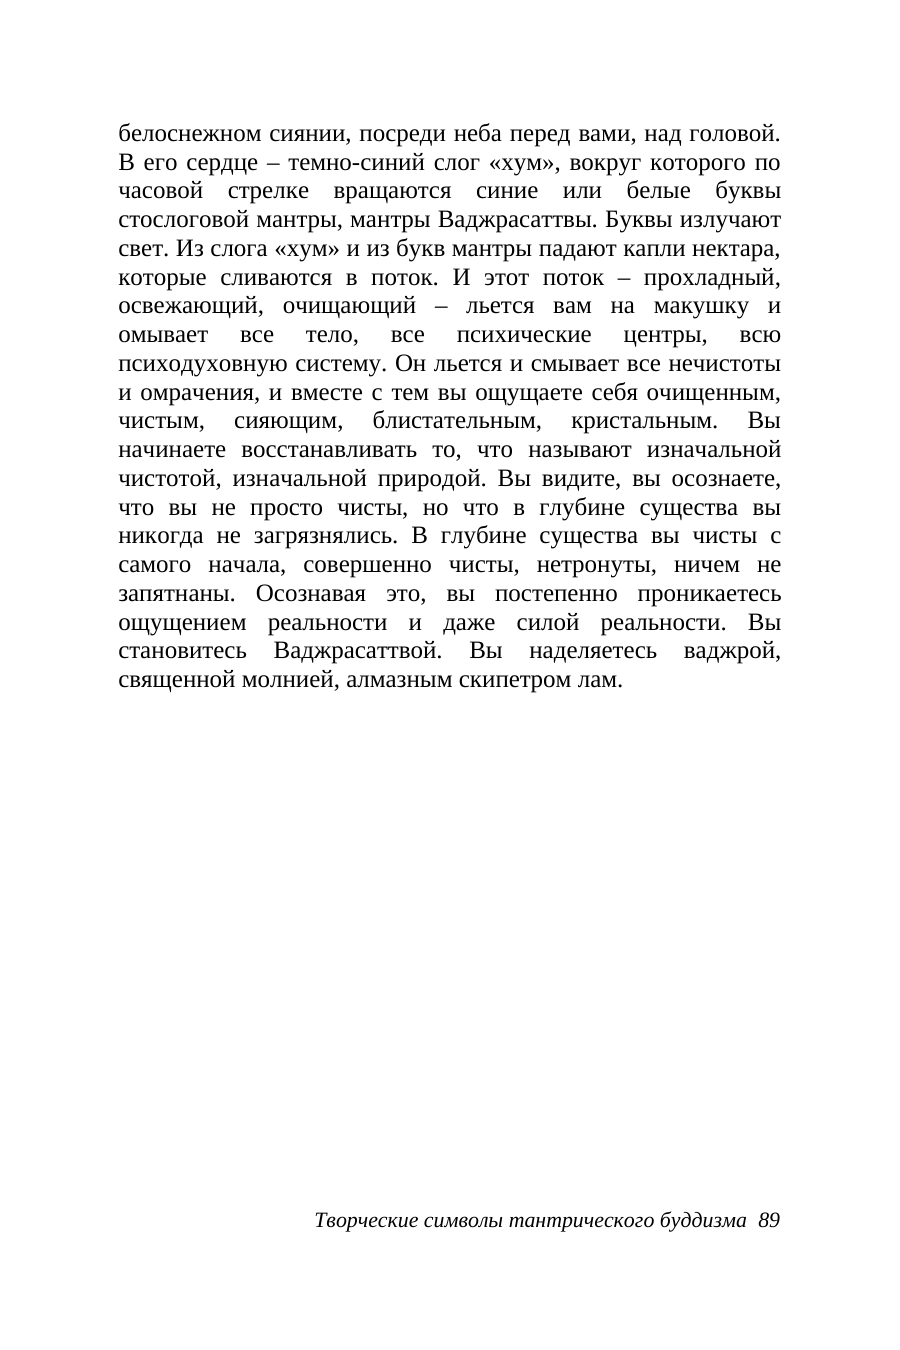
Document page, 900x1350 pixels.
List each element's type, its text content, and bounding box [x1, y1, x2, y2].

text белоснежном сиянии, посреди неба перед вами, над головой. В его сердце – темно-синий слог «хум», вокруг которого по часовой стрелке вращаются синие или белые буквы стослоговой мантры, мантры Ваджрасаттвы. Буквы излучают свет. Из слога «хум» и из букв мантры падают капли нектара, которые сливаются в поток. И этот поток – прохладный, освежающий, очищающий – льется вам на макушку и омывает все тело, все психические центры, всю психодуховную систему. Он льется и смывает все нечистоты и омрачения, и вместе с тем вы ощущаете себя очищенным, чистым, сияющим, блистательным, кристальным. Вы начинаете восстанавливать то, что называют изначальной чистотой, изначальной природой. Вы видите, вы осознаете, что вы не просто чисты, но что в глубине существа вы никогда не загрязнялись. В глубине существа вы чисты с самого начала, совершенно чисты, нетронуты, ничем не запятнаны. Осознавая это, вы постепенно проникаетесь ощущением реальности и даже силой реальности. Вы становитесь Ваджрасаттвой. Вы наделяетесь ваджрой, священной молнией, алмазным скипетром лам. [118, 118, 782, 693]
